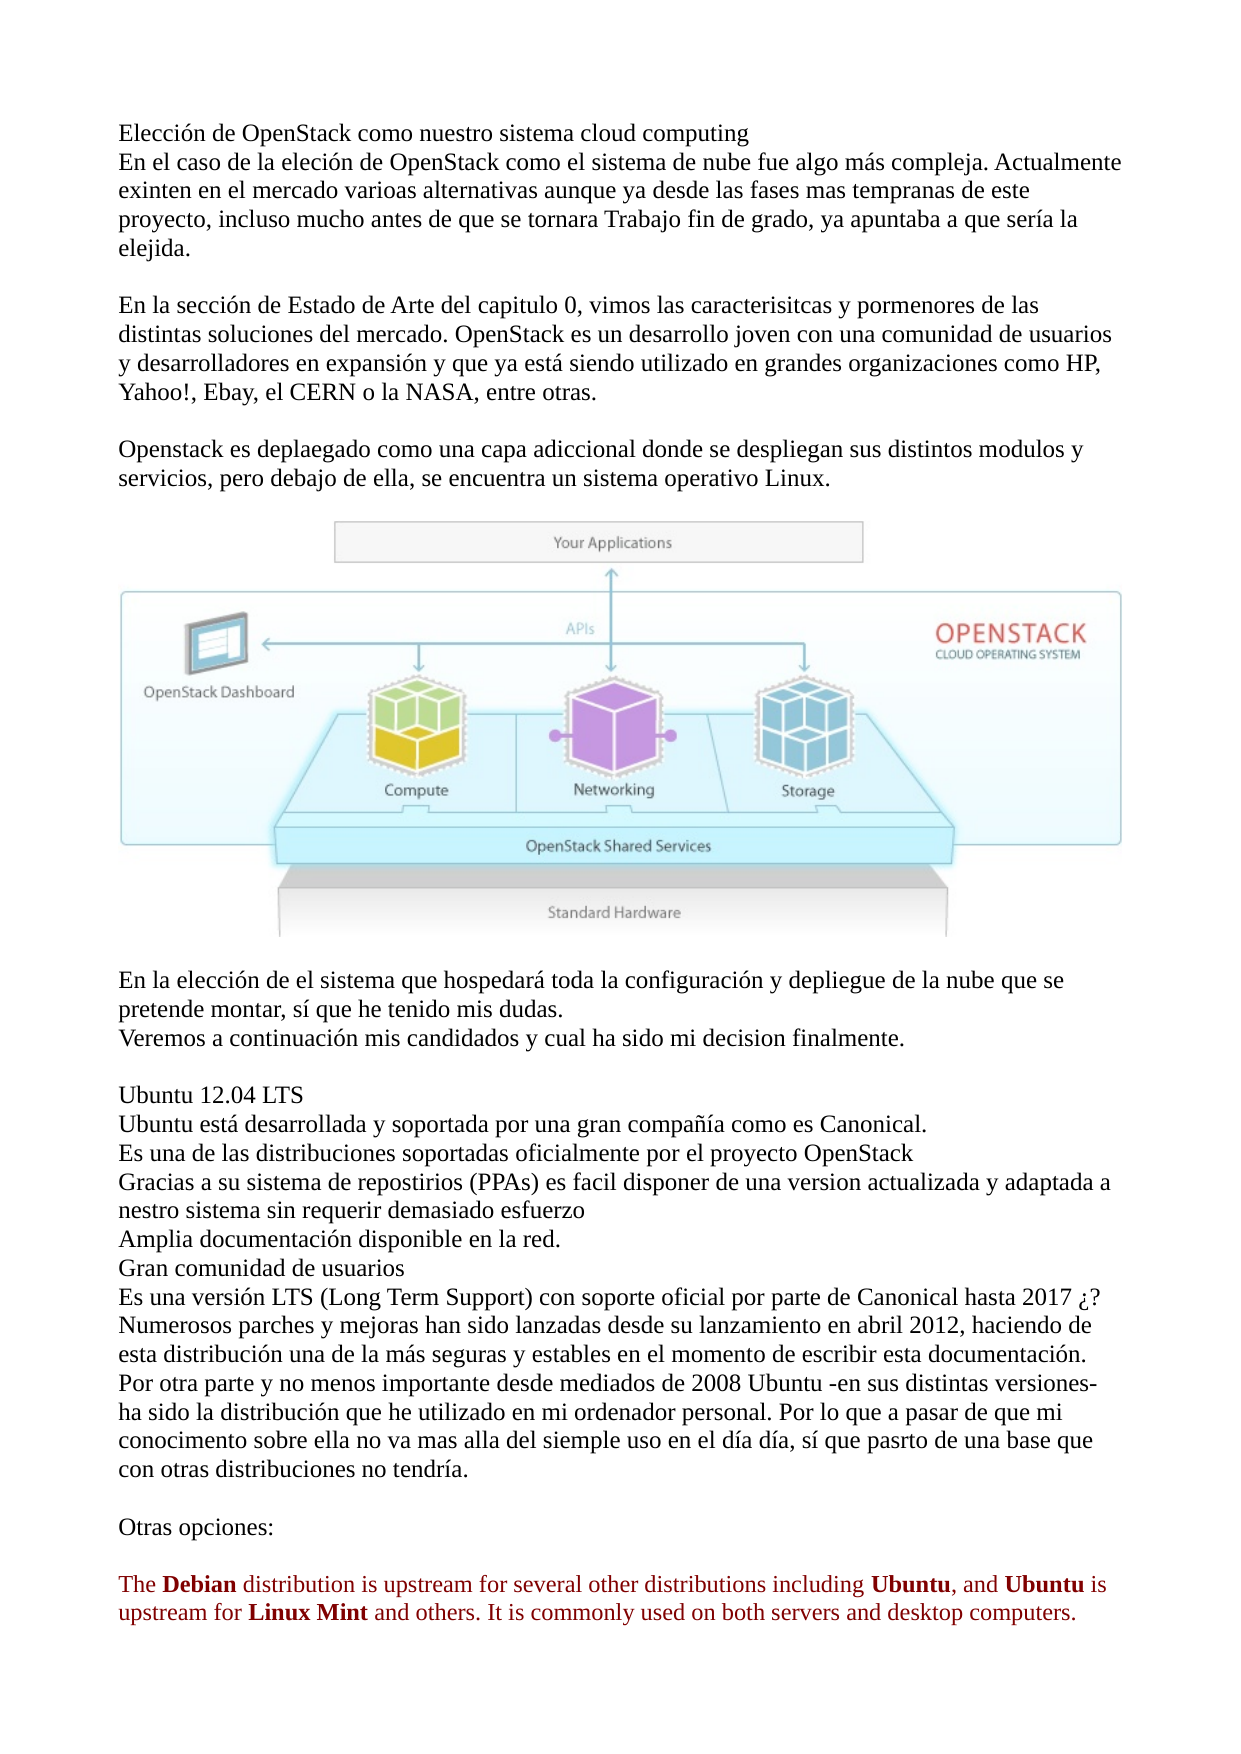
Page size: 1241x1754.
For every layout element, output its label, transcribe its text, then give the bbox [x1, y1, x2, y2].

picture [118, 520, 1123, 937]
text En la sección de Estado de Arte del capitulo 0, vimos las caracterisitcas y pormenores de las distintas soluciones del mercado. OpenStack es un desarrollo joven con una comunidad de usuarios y desarrolladores en expansión y que ya está siendo utilizado en grandes organizaciones como HP, Yahoo!, Ebay, el CERN o la NASA, entre otras. [118, 291, 1122, 406]
text Numerosos parches y mejoras han sido lanzadas desde su lanzamiento en abril 2012, haciendo de esta distribución una de la más seguras y estables en el momento de escribir esta documentación. [118, 1310, 1122, 1368]
text Ubuntu 12.04 LTS [118, 1080, 1122, 1109]
text Elección de OpenStack como nuestro sistema cloud computing [118, 118, 1122, 147]
text Veremos a continuación mis candidados y cual ha sido mi decision finalmente. [118, 1023, 1122, 1052]
text Por otra parte y no menos importante desde mediados de 2008 Ubuntu -en sus distintas versiones- ha sido la distribución que he utilizado en mi ordenador personal. Por lo que a pasar de que mi conocimento sobre ella no va mas alla del siemple uso en el día día, sí que pasrto de una base que con otras distribuciones no tendría. [118, 1368, 1122, 1483]
text Gracias a su sistema de repostirios (PPAs) es facil disponer de una version actualizada y adaptada a nestro sistema sin requerir demasiado esfuerzo [118, 1167, 1122, 1224]
text Amplia documentación disponible en la red. [118, 1224, 1122, 1253]
text Ubuntu está desarrollada y soportada por una gran compañía como es Canonical. [118, 1109, 1122, 1138]
text Otras opciones: [118, 1512, 1122, 1540]
text The Debian distribution is upstream for several other distributions including Ubuntu, and Ubuntu is upstream for Linux Mint and others. It is commonly used on both servers and desktop computers. [118, 1569, 1122, 1625]
text En el caso de la eleción de OpenStack como el sistema de nube fue algo más compleja. Actualmente exinten en el mercado varioas alternativas aunque ya desde las fases mas tempranas de este proyecto, incluso mucho antes de que se tornara Trabajo fin de grado, ya apuntaba a que sería la elejida. [118, 147, 1122, 262]
text Openstack es deplaegado como una capa adiccional donde se despliegan sus distintos modulos y servicios, pero debajo de ella, se encuentra un sistema operativo Linux. [118, 434, 1122, 492]
text Gran comunidad de usuarios [118, 1253, 1122, 1282]
text Es una versión LTS (Long Term Support) con soporte oficial por parte de Canonical hasta 2017 ¿? [118, 1282, 1122, 1310]
text Es una de las distribuciones soportadas oficialmente por el proyecto OpenStack [118, 1138, 1122, 1167]
text En la elección de el sistema que hospedará toda la configuración y depliegue de la nube que se pretende montar, sí que he tenido mis dudas. [118, 965, 1122, 1023]
